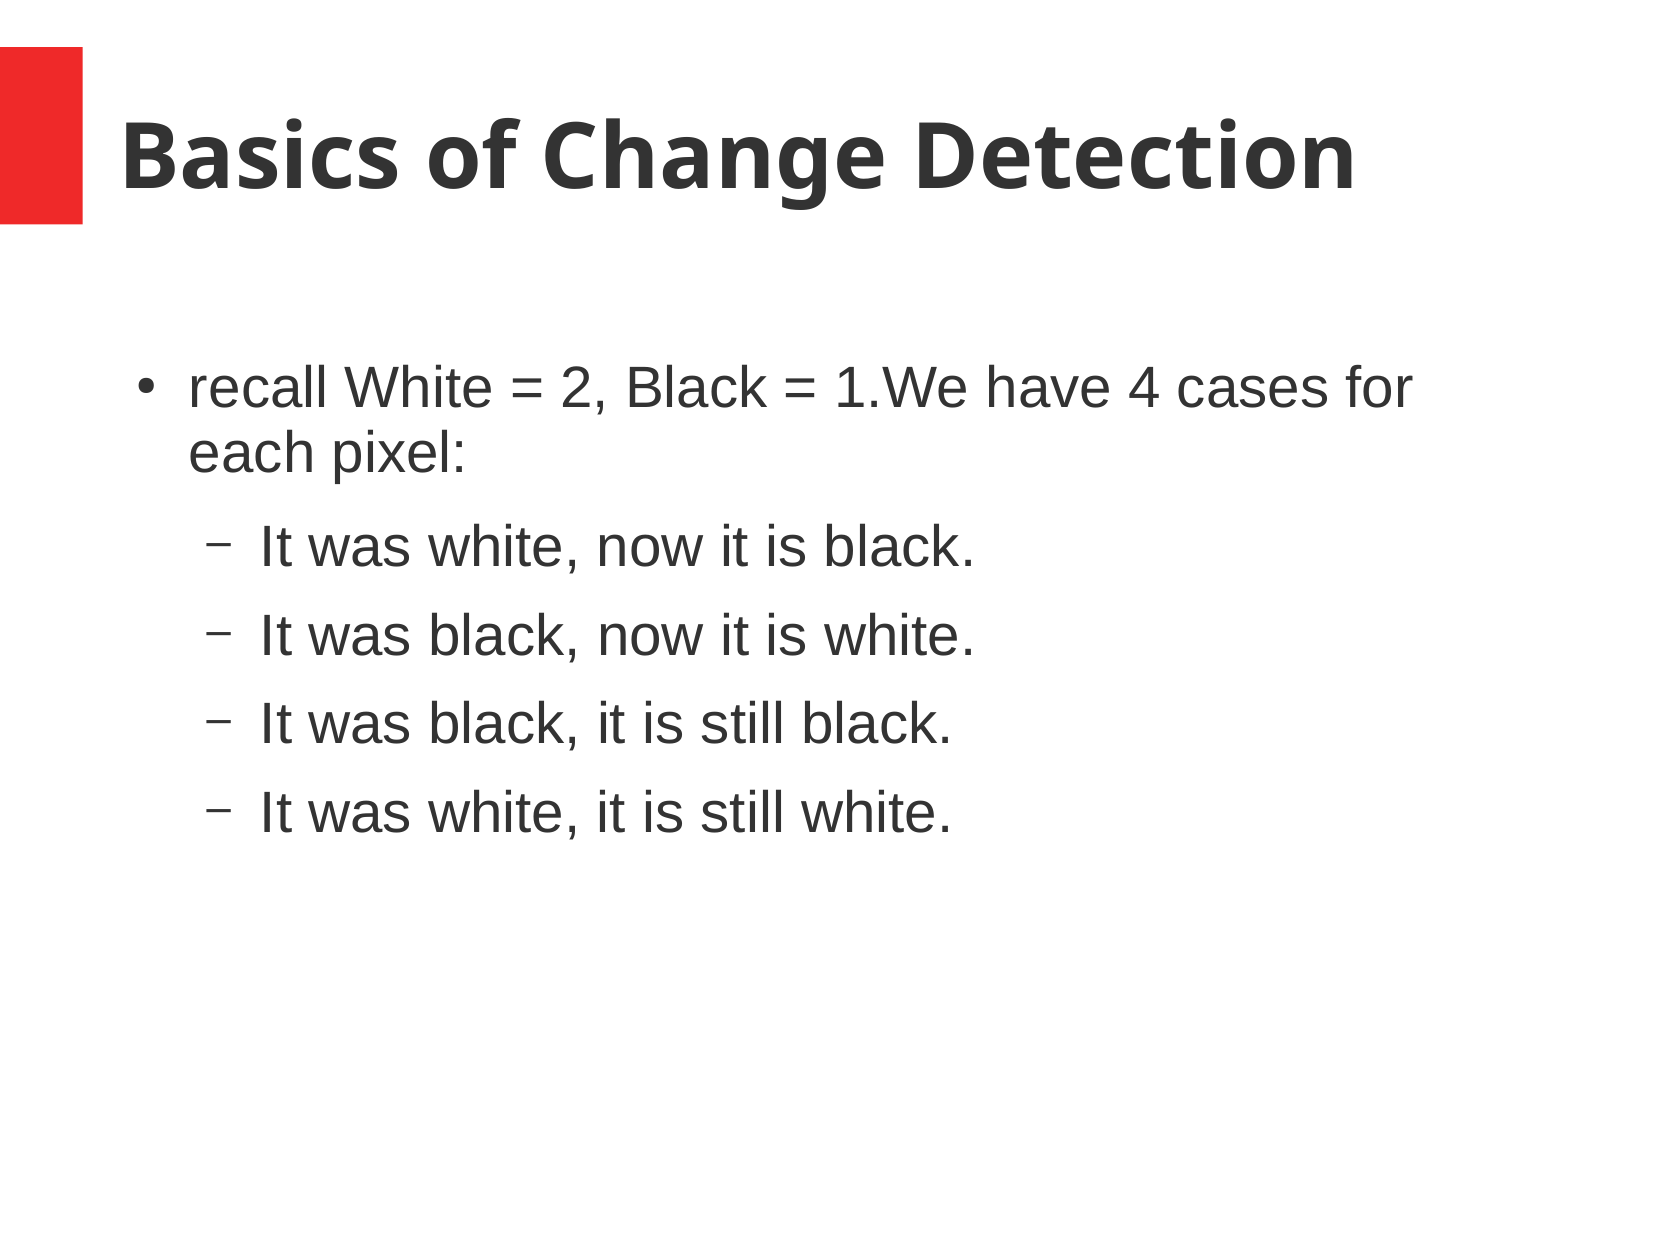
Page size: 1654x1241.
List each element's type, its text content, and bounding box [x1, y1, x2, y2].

title Basics of Change Detection [118, 49, 1571, 257]
list recall White = 2, Black = 1.We have 4 cases for each pixel: It was white, now it is black. It was black, now it is white. It was black, it is still black. It was white, it is still white. [118, 354, 1536, 1074]
